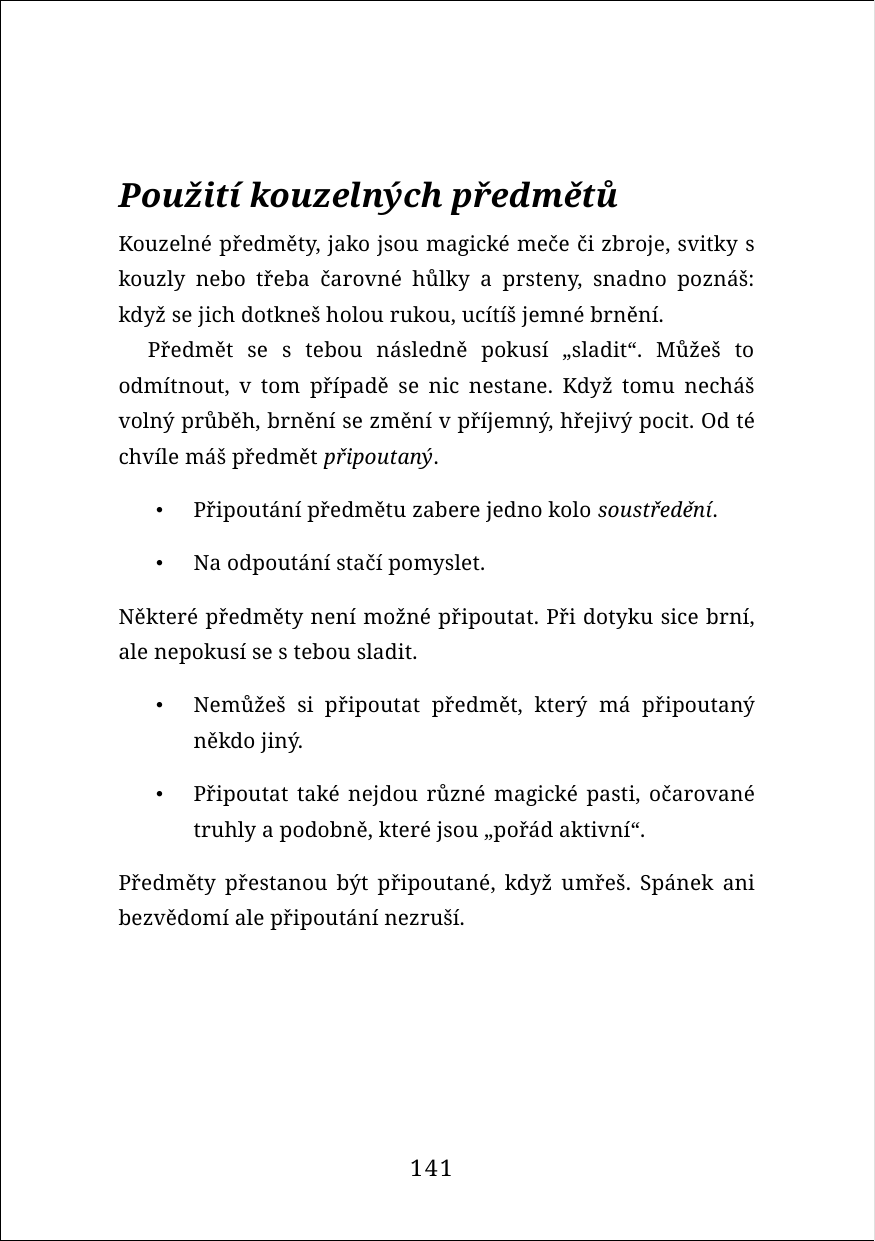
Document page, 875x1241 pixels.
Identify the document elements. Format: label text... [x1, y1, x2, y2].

list Nemůžeš si připoutat předmět, který má připoutaný někdo jiný. [156, 691, 756, 754]
list Na odpoutání stačí pomyslet. [156, 548, 756, 577]
text Některé předměty není možné připoutat. Při dotyku sice brní, ale nepokusí se s tebou sladit. [118, 602, 756, 666]
list Připoutat také nejdou různé magické pasti, očarované truhly a podobně, které jsou „pořád aktivní“. [156, 779, 756, 843]
text Kouzelné předměty, jako jsou magické meče či zbroje, svitky s kouzly nebo třeba čarovné hůlky a prsteny, snadno poznáš: když se jich dotkneš holou rukou, ucítíš jemné brnění. Předmět se s tebou následně pokusí „sladit“. Můžeš to odmítnout, v tom případě se nic nestane. Když tomu necháš volný průběh, brnění se změní v příjemný, hřejivý pocit. Od té chvíle máš předmět připoutaný. [118, 229, 756, 471]
text Předměty přestanou být připoutané, když umřeš. Spánek ani bezvědomí ale připoutání nezruší. [118, 868, 756, 932]
subtitle Použití kouzelných předmětů [118, 172, 756, 217]
list Připoutání předmětu zabere jedno kolo soustředění. [156, 495, 756, 524]
